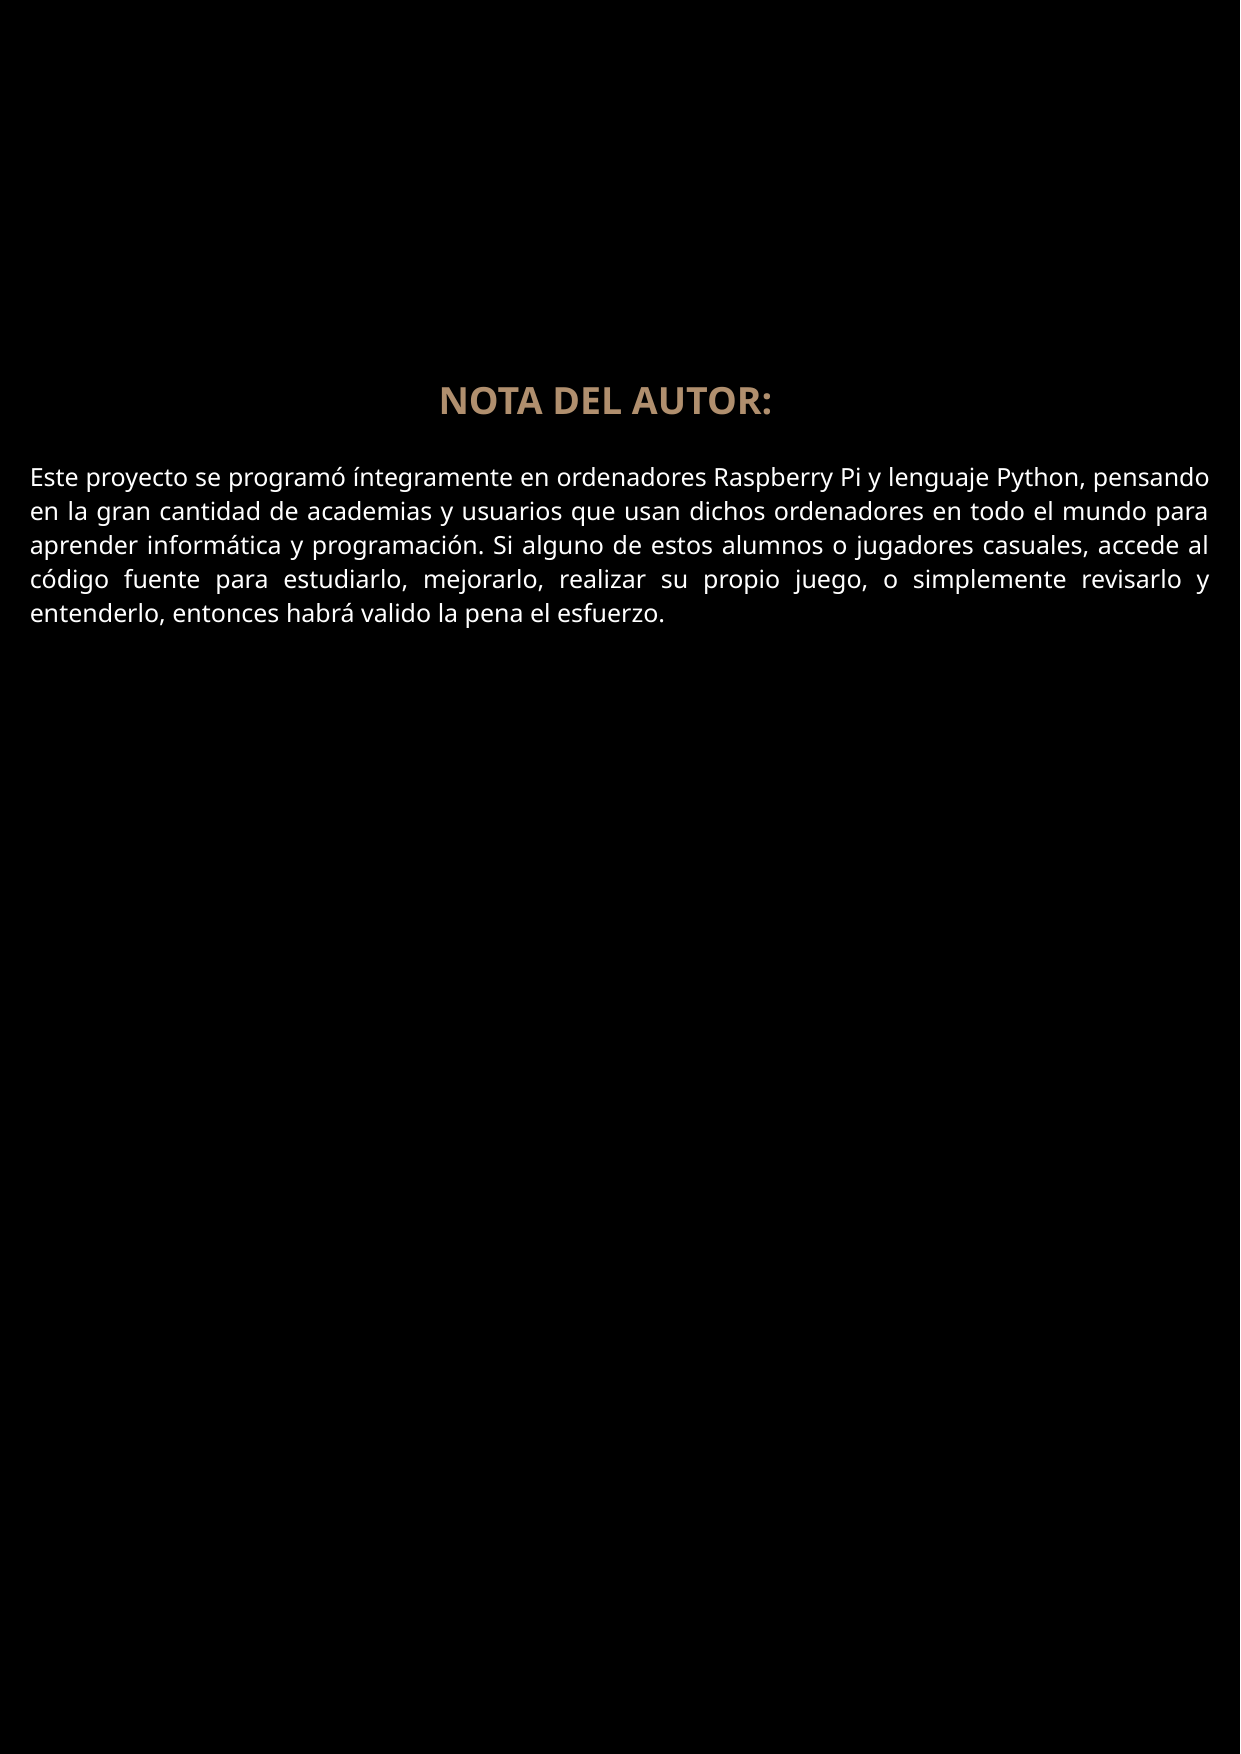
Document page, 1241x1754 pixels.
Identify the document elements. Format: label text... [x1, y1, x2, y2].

text Este proyecto se programó íntegramente en ordenadores Raspberry Pi y lenguaje Python, pensando en la gran cantidad de academias y usuarios que usan dichos ordenadores en todo el mundo para aprender informática y programación. Si alguno de estos alumnos o jugadores casuales, accede al código fuente para estudiarlo, mejorarlo, realizar su propio juego, o simplemente revisarlo y entenderlo, entonces habrá valido la pena el esfuerzo. [29, 460, 1211, 630]
text NOTA DEL AUTOR: [0, 375, 1211, 426]
